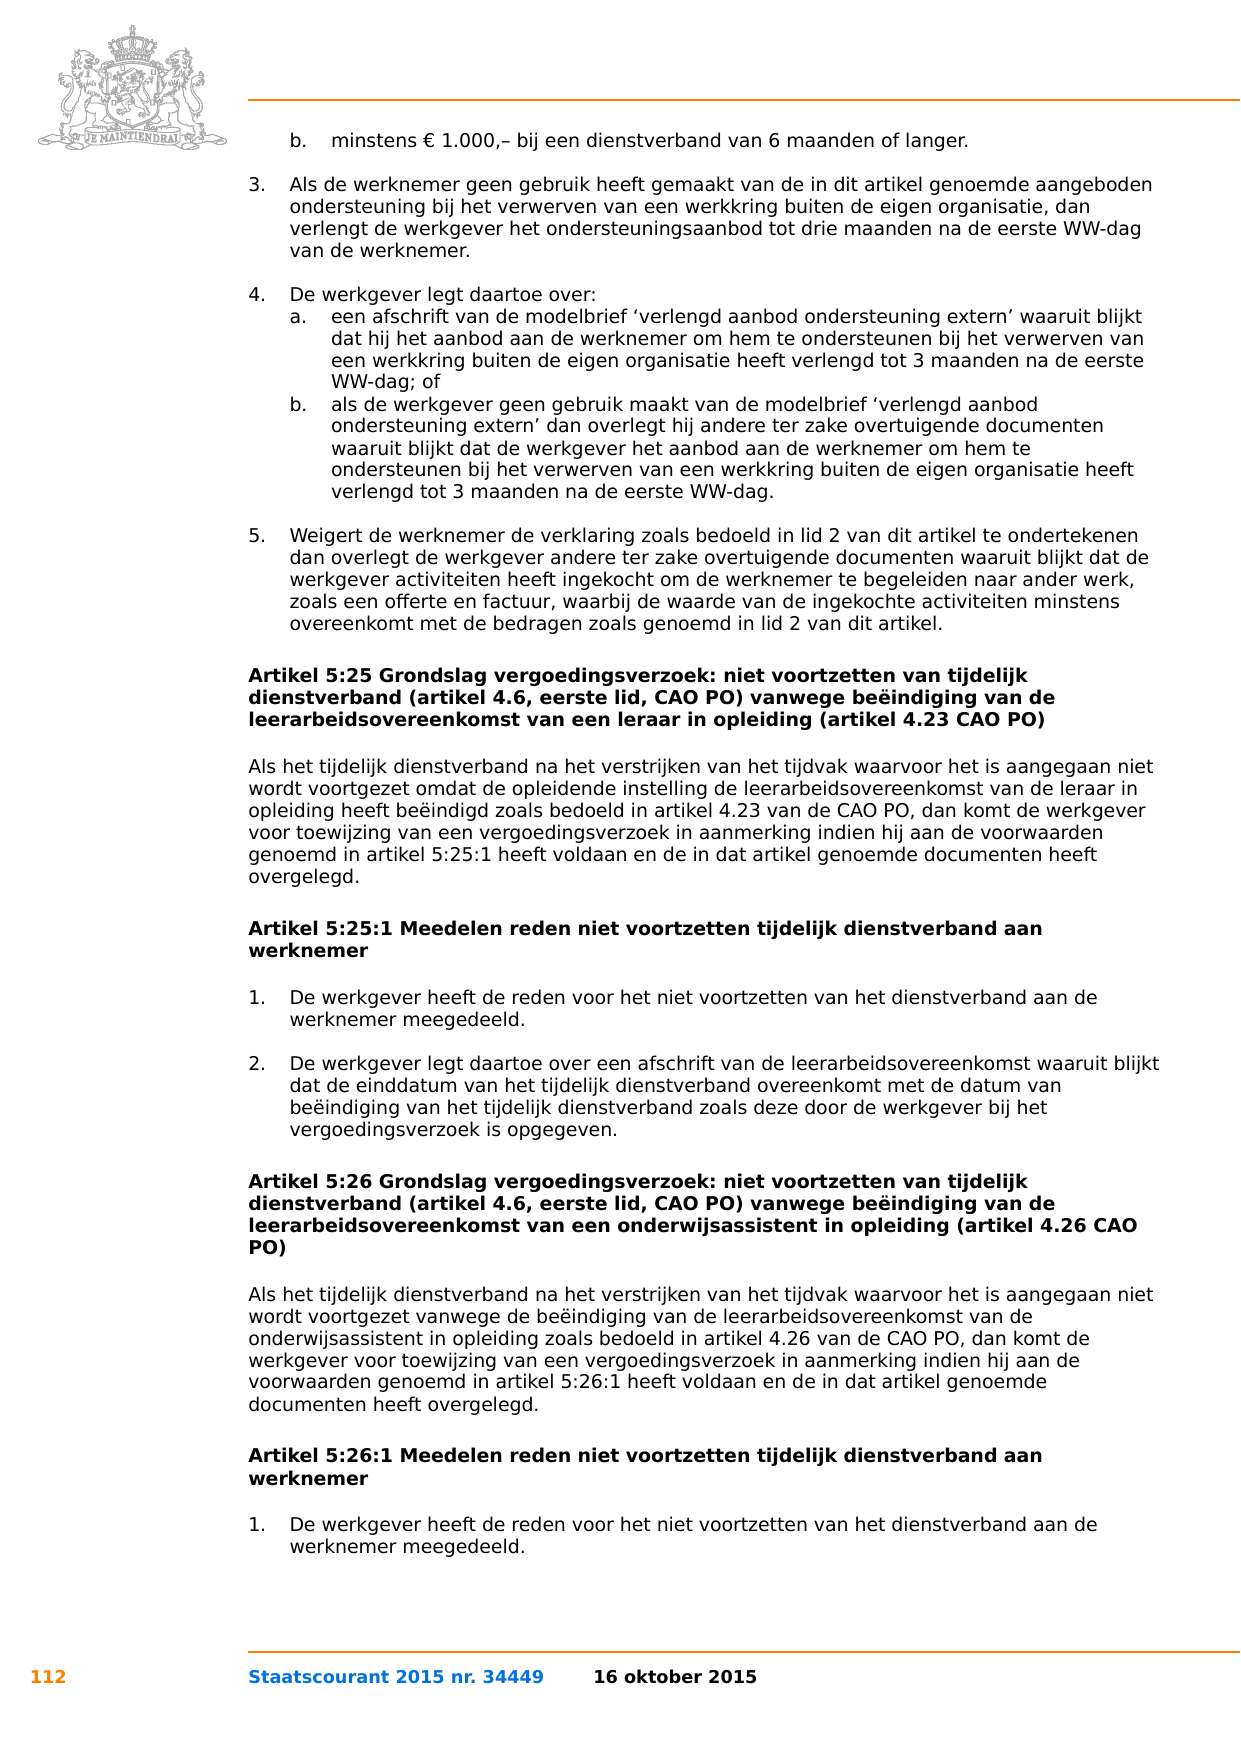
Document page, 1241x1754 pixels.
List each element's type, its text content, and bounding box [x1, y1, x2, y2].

subtitle Artikel 5:26:1 Meedelen reden niet voortzetten tijdelijk dienstverband aan werknemer [248, 1445, 1163, 1489]
text Als het tijdelijk dienstverband na het verstrijken van het tijdvak waarvoor het is aangegaan niet wordt voortgezet vanwege de beëindiging van de leerarbeidsovereenkomst van de onderwijsassistent in opleiding zoals bedoeld in artikel 4.26 van de CAO PO, dan komt de werkgever voor toewijzing van een vergoedingsverzoek in aanmerking indien hij aan de voorwaarden genoemd in artikel 5:26:1 heeft voldaan en de in dat artikel genoemde documenten heeft overgelegd. [248, 1283, 1163, 1415]
text 1. De werkgever heeft de reden voor het niet voortzetten van het dienstverband aan de werknemer meegedeeld. [248, 1514, 1163, 1558]
text b. minstens € 1.000,– bij een dienstverband van 6 maanden of langer. [289, 130, 1163, 152]
text 3. Als de werknemer geen gebruik heeft gemaakt van de in dit artikel genoemde aangeboden ondersteuning bij het verwerven van een werkkring buiten de eigen organisatie, dan verlengt de werkgever het ondersteuningsaanbod tot drie maanden na de eerste WW-dag van de werknemer. [248, 174, 1163, 262]
text 1. De werkgever heeft de reden voor het niet voortzetten van het dienstverband aan de werknemer meegedeeld. [248, 987, 1163, 1031]
subtitle Artikel 5:25:1 Meedelen reden niet voortzetten tijdelijk dienstverband aan werknemer [248, 918, 1163, 962]
text Als het tijdelijk dienstverband na het verstrijken van het tijdvak waarvoor het is aangegaan niet wordt voortgezet omdat de opleidende instelling de leerarbeidsovereenkomst van de leraar in opleiding heeft beëindigd zoals bedoeld in artikel 4.23 van de CAO PO, dan komt de werkgever voor toewijzing van een vergoedingsverzoek in aanmerking indien hij aan de voorwaarden genoemd in artikel 5:25:1 heeft voldaan en de in dat artikel genoemde documenten heeft overgelegd. [248, 756, 1163, 888]
text a. een afschrift van de modelbrief ‘verlengd aanbod ondersteuning extern’ waaruit blijkt dat hij het aanbod aan de werknemer om hem te ondersteunen bij het verwerven van een werkkring buiten de eigen organisatie heeft verlengd tot 3 maanden na de eerste WW-dag; of [289, 306, 1163, 393]
text 5. Weigert de werknemer de verklaring zoals bedoeld in lid 2 van dit artikel te ondertekenen dan overlegt de werkgever andere ter zake overtuigende documenten waaruit blijkt dat de werkgever activiteiten heeft ingekocht om de werknemer te begeleiden naar ander werk, zoals een offerte en factuur, waarbij de waarde van de ingekochte activiteiten minstens overeenkomt met de bedragen zoals genoemd in lid 2 van dit artikel. [248, 525, 1163, 635]
subtitle Artikel 5:26 Grondslag vergoedingsverzoek: niet voortzetten van tijdelijk dienstverband (artikel 4.6, eerste lid, CAO PO) vanwege beëindiging van de leerarbeidsovereenkomst van een onderwijsassistent in opleiding (artikel 4.26 CAO PO) [248, 1171, 1163, 1258]
picture [38, 25, 227, 150]
subtitle Artikel 5:25 Grondslag vergoedingsverzoek: niet voortzetten van tijdelijk dienstverband (artikel 4.6, eerste lid, CAO PO) vanwege beëindiging van de leerarbeidsovereenkomst van een leraar in opleiding (artikel 4.23 CAO PO) [248, 665, 1163, 731]
text 2. De werkgever legt daartoe over een afschrift van de leerarbeidsovereenkomst waaruit blijkt dat de einddatum van het tijdelijk dienstverband overeenkomt met de datum van beëindiging van het tijdelijk dienstverband zoals deze door de werkgever bij het vergoedingsverzoek is opgegeven. [248, 1053, 1163, 1141]
text 4. De werkgever legt daartoe over: [248, 283, 1163, 306]
text b. als de werkgever geen gebruik maakt van de modelbrief ‘verlengd aanbod ondersteuning extern’ dan overlegt hij andere ter zake overtuigende documenten waaruit blijkt dat de werkgever het aanbod aan de werknemer om hem te ondersteunen bij het verwerven van een werkkring buiten de eigen organisatie heeft verlengd tot 3 maanden na de eerste WW-dag. [289, 393, 1163, 503]
